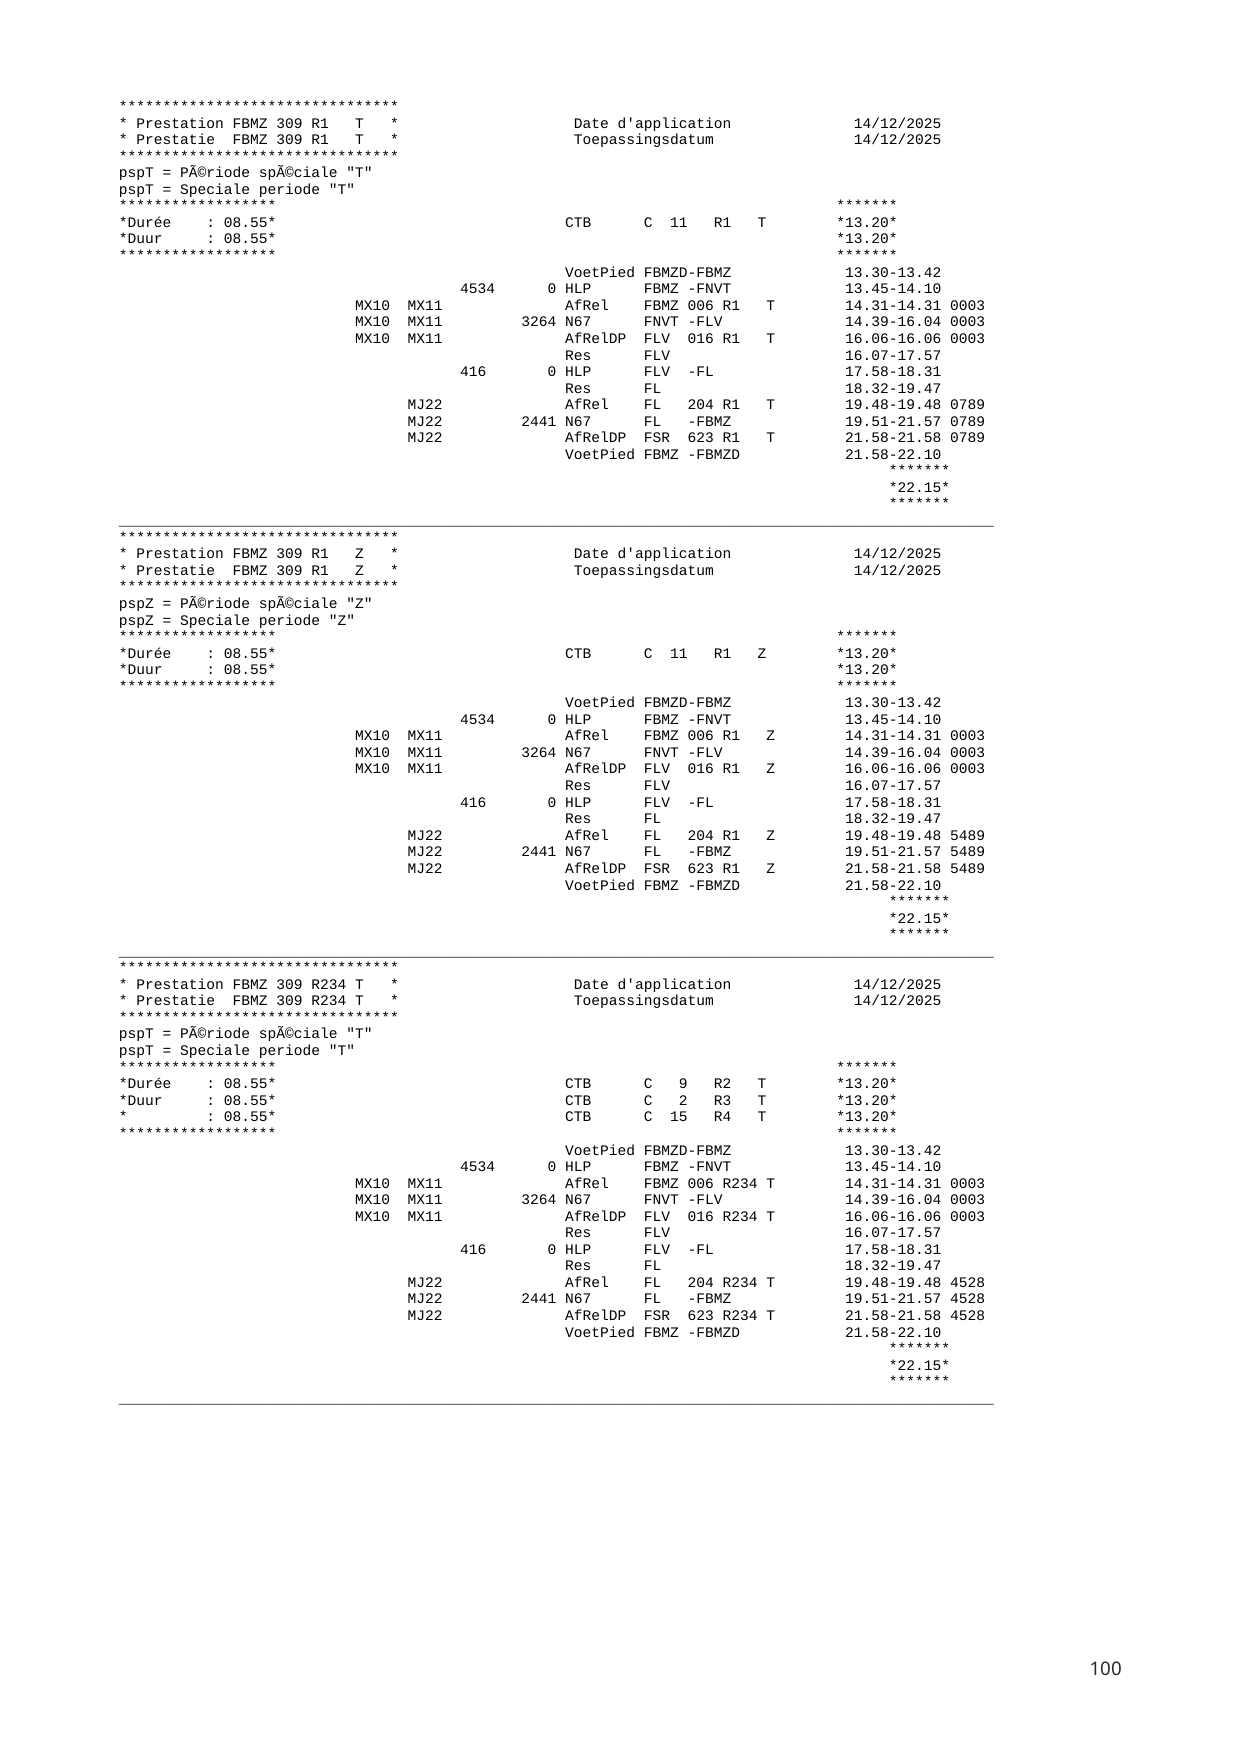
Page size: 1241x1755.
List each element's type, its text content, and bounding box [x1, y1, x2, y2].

text ******************************** * Prestation FBMZ 309 R234 T * Date d'application 14/12/2025 * Prestatie FBMZ 309 R234 T * Toepassingsdatum 14/12/2025 ******************************** pspT = PÃ©riode spÃ©ciale "T" pspT = Speciale periode "T" ****************** ******* *Durée : 08.55* CTB C 9 R2 T *13.20* *Duur : 08.55* CTB C 2 R3 T *13.20* * : 08.55* CTB C 15 R4 T *13.20* ****************** ******* VoetPied FBMZD-FBMZ 13.30-13.42 4534 0 HLP FBMZ -FNVT 13.45-14.10 MX10 MX11 AfRel FBMZ 006 R234 T 14.31-14.31 0003 MX10 MX11 3264 N67 FNVT -FLV 14.39-16.04 0003 MX10 MX11 AfRelDP FLV 016 R234 T 16.06-16.06 0003 Res FLV 16.07-17.57 416 0 HLP FLV -FL 17.58-18.31 Res FL 18.32-19.47 MJ22 AfRel FL 204 R234 T 19.48-19.48 4528 MJ22 2441 N67 FL -FBMZ 19.51-21.57 4528 MJ22 AfRelDP FSR 623 R234 T 21.58-21.58 4528 VoetPied FBMZ -FBMZD 21.58-22.10 ******* *22.15* ******* ____________________________________________________________________________________________________ [119, 961, 1122, 1408]
text ******************************** * Prestation FBMZ 309 R1 T * Date d'application 14/12/2025 * Prestatie FBMZ 309 R1 T * Toepassingsdatum 14/12/2025 ******************************** pspT = PÃ©riode spÃ©ciale "T" pspT = Speciale periode "T" ****************** ******* *Durée : 08.55* CTB C 11 R1 T *13.20* *Duur : 08.55* *13.20* ****************** ******* VoetPied FBMZD-FBMZ 13.30-13.42 4534 0 HLP FBMZ -FNVT 13.45-14.10 MX10 MX11 AfRel FBMZ 006 R1 T 14.31-14.31 0003 MX10 MX11 3264 N67 FNVT -FLV 14.39-16.04 0003 MX10 MX11 AfRelDP FLV 016 R1 T 16.06-16.06 0003 Res FLV 16.07-17.57 416 0 HLP FLV -FL 17.58-18.31 Res FL 18.32-19.47 MJ22 AfRel FL 204 R1 T 19.48-19.48 0789 MJ22 2441 N67 FL -FBMZ 19.51-21.57 0789 MJ22 AfRelDP FSR 623 R1 T 21.58-21.58 0789 VoetPied FBMZ -FBMZD 21.58-22.10 ******* *22.15* ******* ____________________________________________________________________________________________________ [119, 99, 1122, 530]
text ******************************** * Prestation FBMZ 309 R1 Z * Date d'application 14/12/2025 * Prestatie FBMZ 309 R1 Z * Toepassingsdatum 14/12/2025 ******************************** pspZ = PÃ©riode spÃ©ciale "Z" pspZ = Speciale periode "Z" ****************** ******* *Durée : 08.55* CTB C 11 R1 Z *13.20* *Duur : 08.55* *13.20* ****************** ******* VoetPied FBMZD-FBMZ 13.30-13.42 4534 0 HLP FBMZ -FNVT 13.45-14.10 MX10 MX11 AfRel FBMZ 006 R1 Z 14.31-14.31 0003 MX10 MX11 3264 N67 FNVT -FLV 14.39-16.04 0003 MX10 MX11 AfRelDP FLV 016 R1 Z 16.06-16.06 0003 Res FLV 16.07-17.57 416 0 HLP FLV -FL 17.58-18.31 Res FL 18.32-19.47 MJ22 AfRel FL 204 R1 Z 19.48-19.48 5489 MJ22 2441 N67 FL -FBMZ 19.51-21.57 5489 MJ22 AfRelDP FSR 623 R1 Z 21.58-21.58 5489 VoetPied FBMZ -FBMZD 21.58-22.10 ******* *22.15* ******* ____________________________________________________________________________________________________ [119, 530, 1122, 961]
